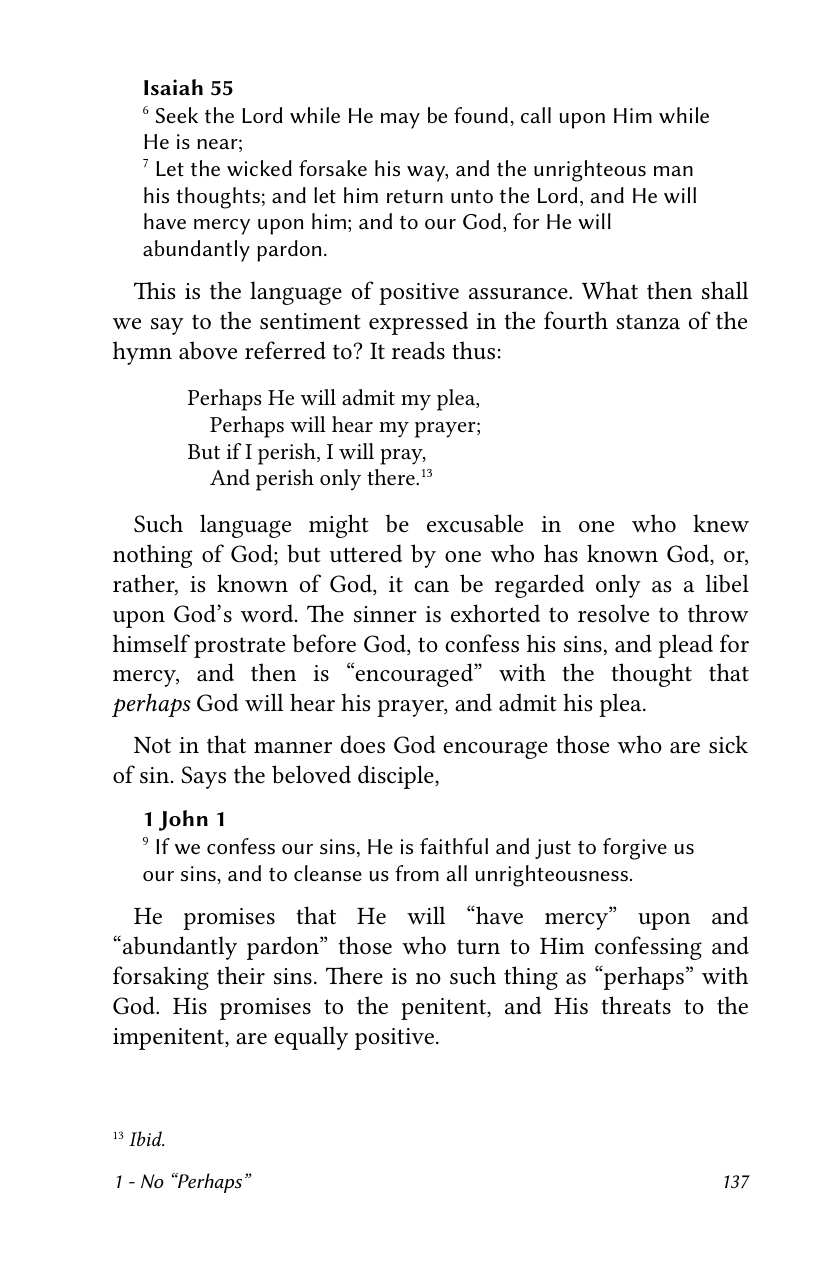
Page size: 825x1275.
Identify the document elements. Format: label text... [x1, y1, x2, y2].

text 9 If we confess our sins, He is faithful and just to forgive us our sins, and to cleanse us from all unrighteousness. [142, 834, 720, 887]
text Not in that manner does God encourage those who are sick of sin. Says the beloved disciple, [112, 731, 750, 790]
text But if I perish, I will pray, [187, 439, 750, 465]
text 7 Let the wicked forsake his way, and the unrighteous man his thoughts; and let him return unto the Lord, and He will have mercy upon him; and to our God, for He will abundantly pardon. [142, 156, 720, 262]
text This is the language of positive assurance. What then shall we say to the sentiment expressed in the fourth stanza of the hymn above referred to? It reads thus: [112, 278, 750, 366]
text He promises that He will “have mercy” upon and “abundantly pardon” those who turn to Him confessing and forsaking their sins. There is no such thing as “perhaps” with God. His promises to the penitent, and His threats to the impenitent, are equally positive. [112, 902, 750, 1050]
text 1 John 1 [142, 806, 750, 832]
text Perhaps He will admit my plea, [187, 385, 750, 411]
text 6 Seek the Lord while He may be found, call upon Him while He is near; [142, 103, 720, 155]
text Isaiah 55 [142, 75, 750, 101]
text Such language might be excusable in one who knew nothing of God; but uttered by one who has known God, or, rather, is known of God, it can be regarded only as a libel upon God’s word. The sinner is exhorted to resolve to throw himself prostrate before God, to confess his sins, and plead for mercy, and then is “encouraged” with the thought that perhaps God will hear his prayer, and admit his plea. [112, 510, 750, 718]
text And perish only there. [187, 465, 750, 491]
text Ibid. [112, 1128, 750, 1152]
text Perhaps will hear my prayer; [187, 412, 750, 438]
